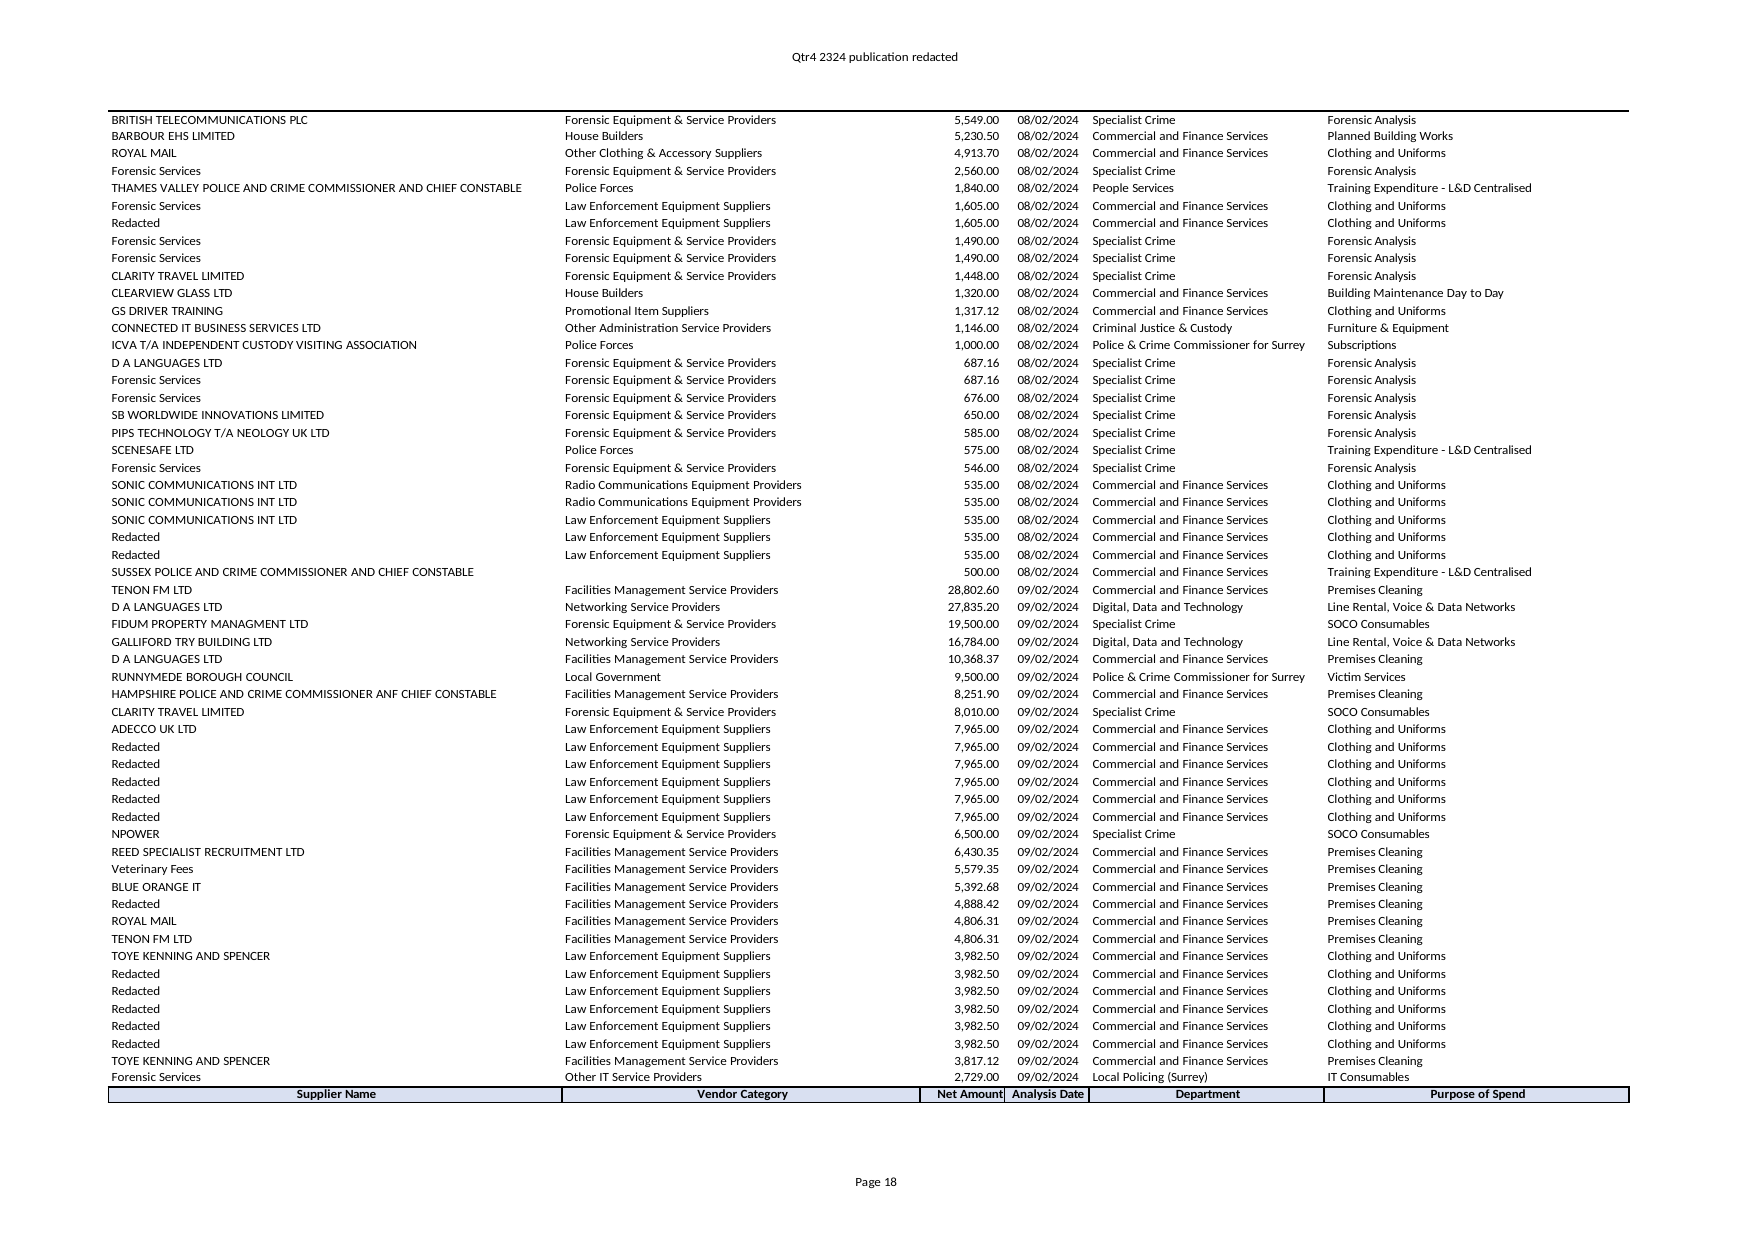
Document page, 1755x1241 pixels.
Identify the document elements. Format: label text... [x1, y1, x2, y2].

table_cell 5,230.50 [920, 128, 1004, 146]
table_cell Other Clothing & Accessory Suppliers [562, 146, 920, 163]
table_cell Specialist Crime [1089, 442, 1324, 460]
table_cell Premises Cleaning [1324, 687, 1629, 704]
table_cell Commercial and Finance Services [1089, 582, 1324, 599]
table_cell Commercial and Finance Services [1089, 529, 1324, 547]
table_cell Forensic Analysis [1324, 407, 1629, 425]
table_cell Clothing and Uniforms [1324, 721, 1629, 739]
table_cell Specialist Crime [1089, 250, 1324, 268]
table_cell Clothing and Uniforms [1324, 966, 1629, 983]
table_cell Commercial and Finance Services [1089, 844, 1324, 861]
table_cell Local Government [562, 669, 920, 687]
table_cell 08/02/2024 [1004, 181, 1089, 198]
table_cell Commercial and Finance Services [1089, 198, 1324, 215]
table_cell Redacted [108, 896, 562, 913]
table_cell Law Enforcement Equipment Suppliers [562, 739, 920, 756]
table_cell Commercial and Finance Services [1089, 809, 1324, 826]
table_cell Forensic Equipment & Service Providers [562, 233, 920, 250]
table_cell 27,835.20 [920, 599, 1004, 617]
table_cell 08/02/2024 [1004, 128, 1089, 146]
table_cell Line Rental, Voice & Data Networks [1324, 599, 1629, 617]
table_cell 535.00 [920, 495, 1004, 512]
table_cell SONIC COMMUNICATIONS INT LTD [108, 477, 562, 494]
table_cell Forensic Equipment & Service Providers [562, 268, 920, 285]
table_cell 3,982.50 [920, 949, 1004, 966]
table_cell Clothing and Uniforms [1324, 984, 1629, 1001]
table_cell Clothing and Uniforms [1324, 949, 1629, 966]
table_cell Commercial and Finance Services [1089, 966, 1324, 983]
table_cell Commercial and Finance Services [1089, 303, 1324, 320]
table_cell Redacted [108, 1018, 562, 1036]
table_cell Forensic Equipment & Service Providers [562, 826, 920, 844]
table_cell Redacted [108, 547, 562, 564]
table_cell 3,982.50 [920, 1036, 1004, 1053]
table_cell IT Consumables [1324, 1071, 1629, 1086]
table_cell 1,320.00 [920, 285, 1004, 303]
table_cell Digital, Data and Technology [1089, 634, 1324, 652]
table_cell Specialist Crime [1089, 163, 1324, 181]
table_cell 8,010.00 [920, 704, 1004, 721]
table_cell 09/02/2024 [1004, 669, 1089, 687]
table_cell Law Enforcement Equipment Suppliers [562, 529, 920, 547]
table_cell Commercial and Finance Services [1089, 984, 1324, 1001]
table_cell Redacted [108, 529, 562, 547]
table_cell Commercial and Finance Services [1089, 564, 1324, 582]
table_cell BARBOUR EHS LIMITED [108, 128, 562, 146]
table_header Purpose of Spend [1325, 1088, 1628, 1102]
table_cell Redacted [108, 791, 562, 809]
table_cell Premises Cleaning [1324, 652, 1629, 669]
table_cell Premises Cleaning [1324, 931, 1629, 948]
table_cell Training Expenditure - L&D Centralised [1324, 442, 1629, 460]
table_cell SOCO Consumables [1324, 826, 1629, 844]
table_cell Police & Crime Commissioner for Surrey [1089, 338, 1324, 355]
table_cell 08/02/2024 [1004, 215, 1089, 233]
table_cell 09/02/2024 [1004, 704, 1089, 721]
table_cell Forensic Equipment & Service Providers [562, 460, 920, 477]
table_cell Commercial and Finance Services [1089, 896, 1324, 913]
table_cell 08/02/2024 [1004, 355, 1089, 372]
table_cell GALLIFORD TRY BUILDING LTD [108, 634, 562, 652]
table_cell 7,965.00 [920, 739, 1004, 756]
table_header Analysis Date [1005, 1088, 1088, 1102]
table_cell Commercial and Finance Services [1089, 1053, 1324, 1071]
table_cell 3,817.12 [920, 1053, 1004, 1071]
table_cell 4,806.31 [920, 914, 1004, 931]
table_cell 3,982.50 [920, 984, 1004, 1001]
table_cell 08/02/2024 [1004, 442, 1089, 460]
table_cell Clothing and Uniforms [1324, 739, 1629, 756]
table_cell 08/02/2024 [1004, 233, 1089, 250]
table_cell 687.16 [920, 355, 1004, 372]
table_cell Training Expenditure - L&D Centralised [1324, 564, 1629, 582]
table_cell 08/02/2024 [1004, 320, 1089, 337]
table_cell 08/02/2024 [1004, 268, 1089, 285]
table_cell 08/02/2024 [1004, 390, 1089, 407]
table_cell Commercial and Finance Services [1089, 1036, 1324, 1053]
table_cell 08/02/2024 [1004, 529, 1089, 547]
table_cell BLUE ORANGE IT [108, 879, 562, 896]
table_cell Law Enforcement Equipment Suppliers [562, 809, 920, 826]
table_cell 4,913.70 [920, 146, 1004, 163]
table_cell SCENESAFE LTD [108, 442, 562, 460]
table_cell Commercial and Finance Services [1089, 879, 1324, 896]
table_cell 08/02/2024 [1004, 495, 1089, 512]
table_cell 08/02/2024 [1004, 198, 1089, 215]
table_cell SONIC COMMUNICATIONS INT LTD [108, 512, 562, 529]
table_cell 08/02/2024 [1004, 372, 1089, 390]
table_cell Law Enforcement Equipment Suppliers [562, 215, 920, 233]
table_cell Facilities Management Service Providers [562, 1053, 920, 1071]
table_cell SOCO Consumables [1324, 704, 1629, 721]
table_cell 09/02/2024 [1004, 756, 1089, 774]
table_cell Facilities Management Service Providers [562, 914, 920, 931]
table_cell Training Expenditure - L&D Centralised [1324, 181, 1629, 198]
table_cell House Builders [562, 285, 920, 303]
table_cell 2,729.00 [920, 1071, 1004, 1086]
table_cell 7,965.00 [920, 756, 1004, 774]
table_cell SB WORLDWIDE INNOVATIONS LIMITED [108, 407, 562, 425]
table_cell 5,392.68 [920, 879, 1004, 896]
table_cell Facilities Management Service Providers [562, 844, 920, 861]
table_cell 08/02/2024 [1004, 547, 1089, 564]
table_cell Premises Cleaning [1324, 879, 1629, 896]
table_cell Commercial and Finance Services [1089, 512, 1324, 529]
table_cell GS DRIVER TRAINING [108, 303, 562, 320]
table_cell 09/02/2024 [1004, 582, 1089, 599]
table_cell Planned Building Works [1324, 128, 1629, 146]
table_cell Commercial and Finance Services [1089, 931, 1324, 948]
table_cell Forensic Equipment & Service Providers [562, 704, 920, 721]
table_cell 1,490.00 [920, 233, 1004, 250]
table_cell [562, 564, 920, 582]
table_cell 08/02/2024 [1004, 163, 1089, 181]
table_cell 3,982.50 [920, 1001, 1004, 1018]
table_cell Promotional Item Suppliers [562, 303, 920, 320]
table_cell 1,146.00 [920, 320, 1004, 337]
table_header Supplier Name [109, 1088, 561, 1102]
table_cell Forensic Services [108, 250, 562, 268]
table_cell CLARITY TRAVEL LIMITED [108, 704, 562, 721]
table_cell THAMES VALLEY POLICE AND CRIME COMMISSIONER AND CHIEF CONSTABLE [108, 181, 562, 198]
table_cell Forensic Equipment & Service Providers [562, 250, 920, 268]
table_cell Redacted [108, 1036, 562, 1053]
table_cell 7,965.00 [920, 809, 1004, 826]
table_cell TOYE KENNING AND SPENCER [108, 1053, 562, 1071]
table_header Net Amount [921, 1088, 1004, 1102]
table_cell 09/02/2024 [1004, 599, 1089, 617]
table_cell Forensic Services [108, 390, 562, 407]
table_cell Forensic Services [108, 460, 562, 477]
table_cell Radio Communications Equipment Providers [562, 477, 920, 494]
table_cell Victim Services [1324, 669, 1629, 687]
table_cell Clothing and Uniforms [1324, 495, 1629, 512]
table_cell 687.16 [920, 372, 1004, 390]
table_cell Clothing and Uniforms [1324, 303, 1629, 320]
table_cell 1,605.00 [920, 215, 1004, 233]
table_cell 09/02/2024 [1004, 966, 1089, 983]
table_cell NPOWER [108, 826, 562, 844]
table_cell 09/02/2024 [1004, 1001, 1089, 1018]
table_cell D A LANGUAGES LTD [108, 355, 562, 372]
table_cell Law Enforcement Equipment Suppliers [562, 721, 920, 739]
table_cell 16,784.00 [920, 634, 1004, 652]
table_cell 09/02/2024 [1004, 809, 1089, 826]
table_cell Furniture & Equipment [1324, 320, 1629, 337]
table_cell Specialist Crime [1089, 372, 1324, 390]
table_cell 09/02/2024 [1004, 739, 1089, 756]
table_cell Law Enforcement Equipment Suppliers [562, 791, 920, 809]
table_cell Redacted [108, 809, 562, 826]
table_header Vendor Category [563, 1088, 919, 1102]
table_cell Police Forces [562, 181, 920, 198]
table_cell Clothing and Uniforms [1324, 1036, 1629, 1053]
table_cell Other IT Service Providers [562, 1071, 920, 1086]
table_cell Forensic Analysis [1324, 250, 1629, 268]
table_cell 4,888.42 [920, 896, 1004, 913]
table_cell 09/02/2024 [1004, 1036, 1089, 1053]
table_cell 5,549.00 [920, 112, 1004, 128]
table_cell Forensic Analysis [1324, 163, 1629, 181]
table_cell Clothing and Uniforms [1324, 198, 1629, 215]
table_cell 09/02/2024 [1004, 774, 1089, 791]
table_cell Forensic Services [108, 1071, 562, 1086]
table_cell Commercial and Finance Services [1089, 756, 1324, 774]
table_cell Law Enforcement Equipment Suppliers [562, 1036, 920, 1053]
table_cell Commercial and Finance Services [1089, 1018, 1324, 1036]
table_cell Commercial and Finance Services [1089, 949, 1324, 966]
table_cell Redacted [108, 984, 562, 1001]
table_cell Police Forces [562, 442, 920, 460]
table_cell Forensic Analysis [1324, 390, 1629, 407]
table_cell Facilities Management Service Providers [562, 896, 920, 913]
table_cell 5,579.35 [920, 861, 1004, 879]
table_cell 575.00 [920, 442, 1004, 460]
table_cell Commercial and Finance Services [1089, 285, 1324, 303]
table_cell PIPS TECHNOLOGY T/A NEOLOGY UK LTD [108, 425, 562, 442]
table_cell 09/02/2024 [1004, 791, 1089, 809]
table_cell Law Enforcement Equipment Suppliers [562, 1018, 920, 1036]
table_cell Forensic Equipment & Service Providers [562, 617, 920, 634]
table_cell Clothing and Uniforms [1324, 1018, 1629, 1036]
table_cell Commercial and Finance Services [1089, 652, 1324, 669]
table_cell Forensic Equipment & Service Providers [562, 372, 920, 390]
table_cell 09/02/2024 [1004, 861, 1089, 879]
table_cell 10,368.37 [920, 652, 1004, 669]
table_cell 8,251.90 [920, 687, 1004, 704]
table_cell Commercial and Finance Services [1089, 146, 1324, 163]
table_cell Law Enforcement Equipment Suppliers [562, 774, 920, 791]
table_cell Specialist Crime [1089, 268, 1324, 285]
table_cell Redacted [108, 1001, 562, 1018]
table_cell 08/02/2024 [1004, 285, 1089, 303]
table_cell 3,982.50 [920, 1018, 1004, 1036]
table_cell 08/02/2024 [1004, 512, 1089, 529]
table_cell ROYAL MAIL [108, 914, 562, 931]
table_cell 09/02/2024 [1004, 652, 1089, 669]
table_cell Redacted [108, 756, 562, 774]
table_cell Line Rental, Voice & Data Networks [1324, 634, 1629, 652]
table_cell 676.00 [920, 390, 1004, 407]
table_cell Redacted [108, 739, 562, 756]
table_cell Commercial and Finance Services [1089, 477, 1324, 494]
table_cell 1,317.12 [920, 303, 1004, 320]
table_cell 7,965.00 [920, 791, 1004, 809]
table_cell Other Administration Service Providers [562, 320, 920, 337]
table_cell 546.00 [920, 460, 1004, 477]
table_cell Commercial and Finance Services [1089, 1001, 1324, 1018]
table_cell 535.00 [920, 512, 1004, 529]
table_cell Specialist Crime [1089, 390, 1324, 407]
table_cell HAMPSHIRE POLICE AND CRIME COMMISSIONER ANF CHIEF CONSTABLE [108, 687, 562, 704]
table_cell SOCO Consumables [1324, 617, 1629, 634]
table_cell TENON FM LTD [108, 931, 562, 948]
table_cell Forensic Equipment & Service Providers [562, 355, 920, 372]
table_cell Clothing and Uniforms [1324, 215, 1629, 233]
table_cell Forensic Equipment & Service Providers [562, 390, 920, 407]
table_cell Facilities Management Service Providers [562, 687, 920, 704]
table_cell Forensic Services [108, 198, 562, 215]
table_cell Law Enforcement Equipment Suppliers [562, 966, 920, 983]
table_cell Clothing and Uniforms [1324, 1001, 1629, 1018]
table_cell Forensic Analysis [1324, 233, 1629, 250]
table_cell 1,000.00 [920, 338, 1004, 355]
table_cell 3,982.50 [920, 966, 1004, 983]
table_cell Commercial and Finance Services [1089, 547, 1324, 564]
table_cell 09/02/2024 [1004, 721, 1089, 739]
table_cell Law Enforcement Equipment Suppliers [562, 512, 920, 529]
table_cell Law Enforcement Equipment Suppliers [562, 198, 920, 215]
table_cell Commercial and Finance Services [1089, 739, 1324, 756]
table_cell 09/02/2024 [1004, 1053, 1089, 1071]
table_cell 09/02/2024 [1004, 844, 1089, 861]
table_cell Facilities Management Service Providers [562, 861, 920, 879]
table_cell Criminal Justice & Custody [1089, 320, 1324, 337]
table_cell Redacted [108, 774, 562, 791]
table_cell 1,448.00 [920, 268, 1004, 285]
table_cell 08/02/2024 [1004, 338, 1089, 355]
table_cell Facilities Management Service Providers [562, 582, 920, 599]
table_cell Commercial and Finance Services [1089, 774, 1324, 791]
table_cell BRITISH TELECOMMUNICATIONS PLC [108, 112, 562, 128]
table_cell Forensic Analysis [1324, 355, 1629, 372]
table_cell 08/02/2024 [1004, 303, 1089, 320]
table_cell Commercial and Finance Services [1089, 861, 1324, 879]
table_cell 09/02/2024 [1004, 1018, 1089, 1036]
table_cell 585.00 [920, 425, 1004, 442]
table_cell Commercial and Finance Services [1089, 791, 1324, 809]
table_cell Law Enforcement Equipment Suppliers [562, 756, 920, 774]
table_cell Specialist Crime [1089, 704, 1324, 721]
table_cell Digital, Data and Technology [1089, 599, 1324, 617]
table_cell Specialist Crime [1089, 826, 1324, 844]
table_cell 09/02/2024 [1004, 896, 1089, 913]
table_cell Forensic Analysis [1324, 268, 1629, 285]
table_cell TENON FM LTD [108, 582, 562, 599]
table_cell Specialist Crime [1089, 407, 1324, 425]
table_cell 09/02/2024 [1004, 949, 1089, 966]
table_cell 08/02/2024 [1004, 112, 1089, 128]
table_cell Forensic Equipment & Service Providers [562, 112, 920, 128]
table_cell ROYAL MAIL [108, 146, 562, 163]
table_cell Clothing and Uniforms [1324, 791, 1629, 809]
table_cell Law Enforcement Equipment Suppliers [562, 949, 920, 966]
table_cell 28,802.60 [920, 582, 1004, 599]
table_cell Forensic Equipment & Service Providers [562, 425, 920, 442]
table_cell Radio Communications Equipment Providers [562, 495, 920, 512]
table_cell 2,560.00 [920, 163, 1004, 181]
table_cell 535.00 [920, 529, 1004, 547]
table_cell Local Policing (Surrey) [1089, 1071, 1324, 1086]
table_cell 09/02/2024 [1004, 826, 1089, 844]
table_cell Commercial and Finance Services [1089, 721, 1324, 739]
table_cell Clothing and Uniforms [1324, 529, 1629, 547]
table_cell People Services [1089, 181, 1324, 198]
table_cell Premises Cleaning [1324, 914, 1629, 931]
table_header Department [1090, 1088, 1323, 1102]
table_cell Specialist Crime [1089, 233, 1324, 250]
table_cell Clothing and Uniforms [1324, 512, 1629, 529]
table_cell Commercial and Finance Services [1089, 914, 1324, 931]
table_cell Networking Service Providers [562, 634, 920, 652]
table_cell Forensic Services [108, 163, 562, 181]
table_cell Redacted [108, 966, 562, 983]
table_cell Clothing and Uniforms [1324, 547, 1629, 564]
table_cell Subscriptions [1324, 338, 1629, 355]
table_cell Commercial and Finance Services [1089, 495, 1324, 512]
table_cell 7,965.00 [920, 774, 1004, 791]
table_cell Premises Cleaning [1324, 861, 1629, 879]
table_cell Premises Cleaning [1324, 582, 1629, 599]
table_cell Law Enforcement Equipment Suppliers [562, 984, 920, 1001]
table_cell 1,840.00 [920, 181, 1004, 198]
table_cell SUSSEX POLICE AND CRIME COMMISSIONER AND CHIEF CONSTABLE [108, 564, 562, 582]
table_cell 09/02/2024 [1004, 931, 1089, 948]
table_cell 535.00 [920, 477, 1004, 494]
table_cell Commercial and Finance Services [1089, 128, 1324, 146]
table_cell TOYE KENNING AND SPENCER [108, 949, 562, 966]
table_cell Police Forces [562, 338, 920, 355]
table_cell Veterinary Fees [108, 861, 562, 879]
table_cell 08/02/2024 [1004, 477, 1089, 494]
table_cell 09/02/2024 [1004, 984, 1089, 1001]
table_cell 08/02/2024 [1004, 564, 1089, 582]
table_cell Networking Service Providers [562, 599, 920, 617]
table_cell 650.00 [920, 407, 1004, 425]
table_cell 09/02/2024 [1004, 634, 1089, 652]
table_cell D A LANGUAGES LTD [108, 599, 562, 617]
table_cell 09/02/2024 [1004, 914, 1089, 931]
table_cell Clothing and Uniforms [1324, 146, 1629, 163]
table_cell Forensic Services [108, 372, 562, 390]
table_cell Clothing and Uniforms [1324, 774, 1629, 791]
table_cell CLARITY TRAVEL LIMITED [108, 268, 562, 285]
table_cell Forensic Services [108, 233, 562, 250]
table_cell Facilities Management Service Providers [562, 879, 920, 896]
table_cell CONNECTED IT BUSINESS SERVICES LTD [108, 320, 562, 337]
table_cell Clothing and Uniforms [1324, 809, 1629, 826]
table_cell Specialist Crime [1089, 355, 1324, 372]
table_cell ADECCO UK LTD [108, 721, 562, 739]
table_cell REED SPECIALIST RECRUITMENT LTD [108, 844, 562, 861]
table_cell 09/02/2024 [1004, 879, 1089, 896]
table_cell 09/02/2024 [1004, 687, 1089, 704]
table_cell CLEARVIEW GLASS LTD [108, 285, 562, 303]
table_cell 19,500.00 [920, 617, 1004, 634]
table_cell Specialist Crime [1089, 460, 1324, 477]
table_cell Specialist Crime [1089, 425, 1324, 442]
table_cell Specialist Crime [1089, 617, 1324, 634]
table_cell 08/02/2024 [1004, 460, 1089, 477]
table_cell Forensic Equipment & Service Providers [562, 407, 920, 425]
table_cell Premises Cleaning [1324, 1053, 1629, 1071]
table_cell 09/02/2024 [1004, 1071, 1089, 1086]
table_cell Forensic Analysis [1324, 112, 1629, 128]
table_cell Forensic Analysis [1324, 460, 1629, 477]
table_cell Police & Crime Commissioner for Surrey [1089, 669, 1324, 687]
table_cell 4,806.31 [920, 931, 1004, 948]
table_cell 08/02/2024 [1004, 425, 1089, 442]
table_cell Forensic Analysis [1324, 372, 1629, 390]
table_cell Law Enforcement Equipment Suppliers [562, 547, 920, 564]
table_cell Commercial and Finance Services [1089, 215, 1324, 233]
table_cell Forensic Equipment & Service Providers [562, 163, 920, 181]
table_cell 500.00 [920, 564, 1004, 582]
table_cell ICVA T/A INDEPENDENT CUSTODY VISITING ASSOCIATION [108, 338, 562, 355]
table_cell FIDUM PROPERTY MANAGMENT LTD [108, 617, 562, 634]
table_cell 09/02/2024 [1004, 617, 1089, 634]
table_cell 1,605.00 [920, 198, 1004, 215]
table_cell RUNNYMEDE BOROUGH COUNCIL [108, 669, 562, 687]
table_cell 08/02/2024 [1004, 146, 1089, 163]
table_cell 6,500.00 [920, 826, 1004, 844]
table_cell 535.00 [920, 547, 1004, 564]
table_cell Premises Cleaning [1324, 844, 1629, 861]
table_cell 1,490.00 [920, 250, 1004, 268]
table_cell 6,430.35 [920, 844, 1004, 861]
table_cell 08/02/2024 [1004, 250, 1089, 268]
table_cell 08/02/2024 [1004, 407, 1089, 425]
table_cell 7,965.00 [920, 721, 1004, 739]
table_cell Law Enforcement Equipment Suppliers [562, 1001, 920, 1018]
table_cell Building Maintenance Day to Day [1324, 285, 1629, 303]
table_cell Commercial and Finance Services [1089, 687, 1324, 704]
table_cell Facilities Management Service Providers [562, 931, 920, 948]
table_cell Clothing and Uniforms [1324, 477, 1629, 494]
table_cell 9,500.00 [920, 669, 1004, 687]
table_cell D A LANGUAGES LTD [108, 652, 562, 669]
table_cell House Builders [562, 128, 920, 146]
table_cell Redacted [108, 215, 562, 233]
table_cell Facilities Management Service Providers [562, 652, 920, 669]
table_cell Specialist Crime [1089, 112, 1324, 128]
table_cell Clothing and Uniforms [1324, 756, 1629, 774]
table_cell Forensic Analysis [1324, 425, 1629, 442]
table_cell SONIC COMMUNICATIONS INT LTD [108, 495, 562, 512]
table_cell Premises Cleaning [1324, 896, 1629, 913]
